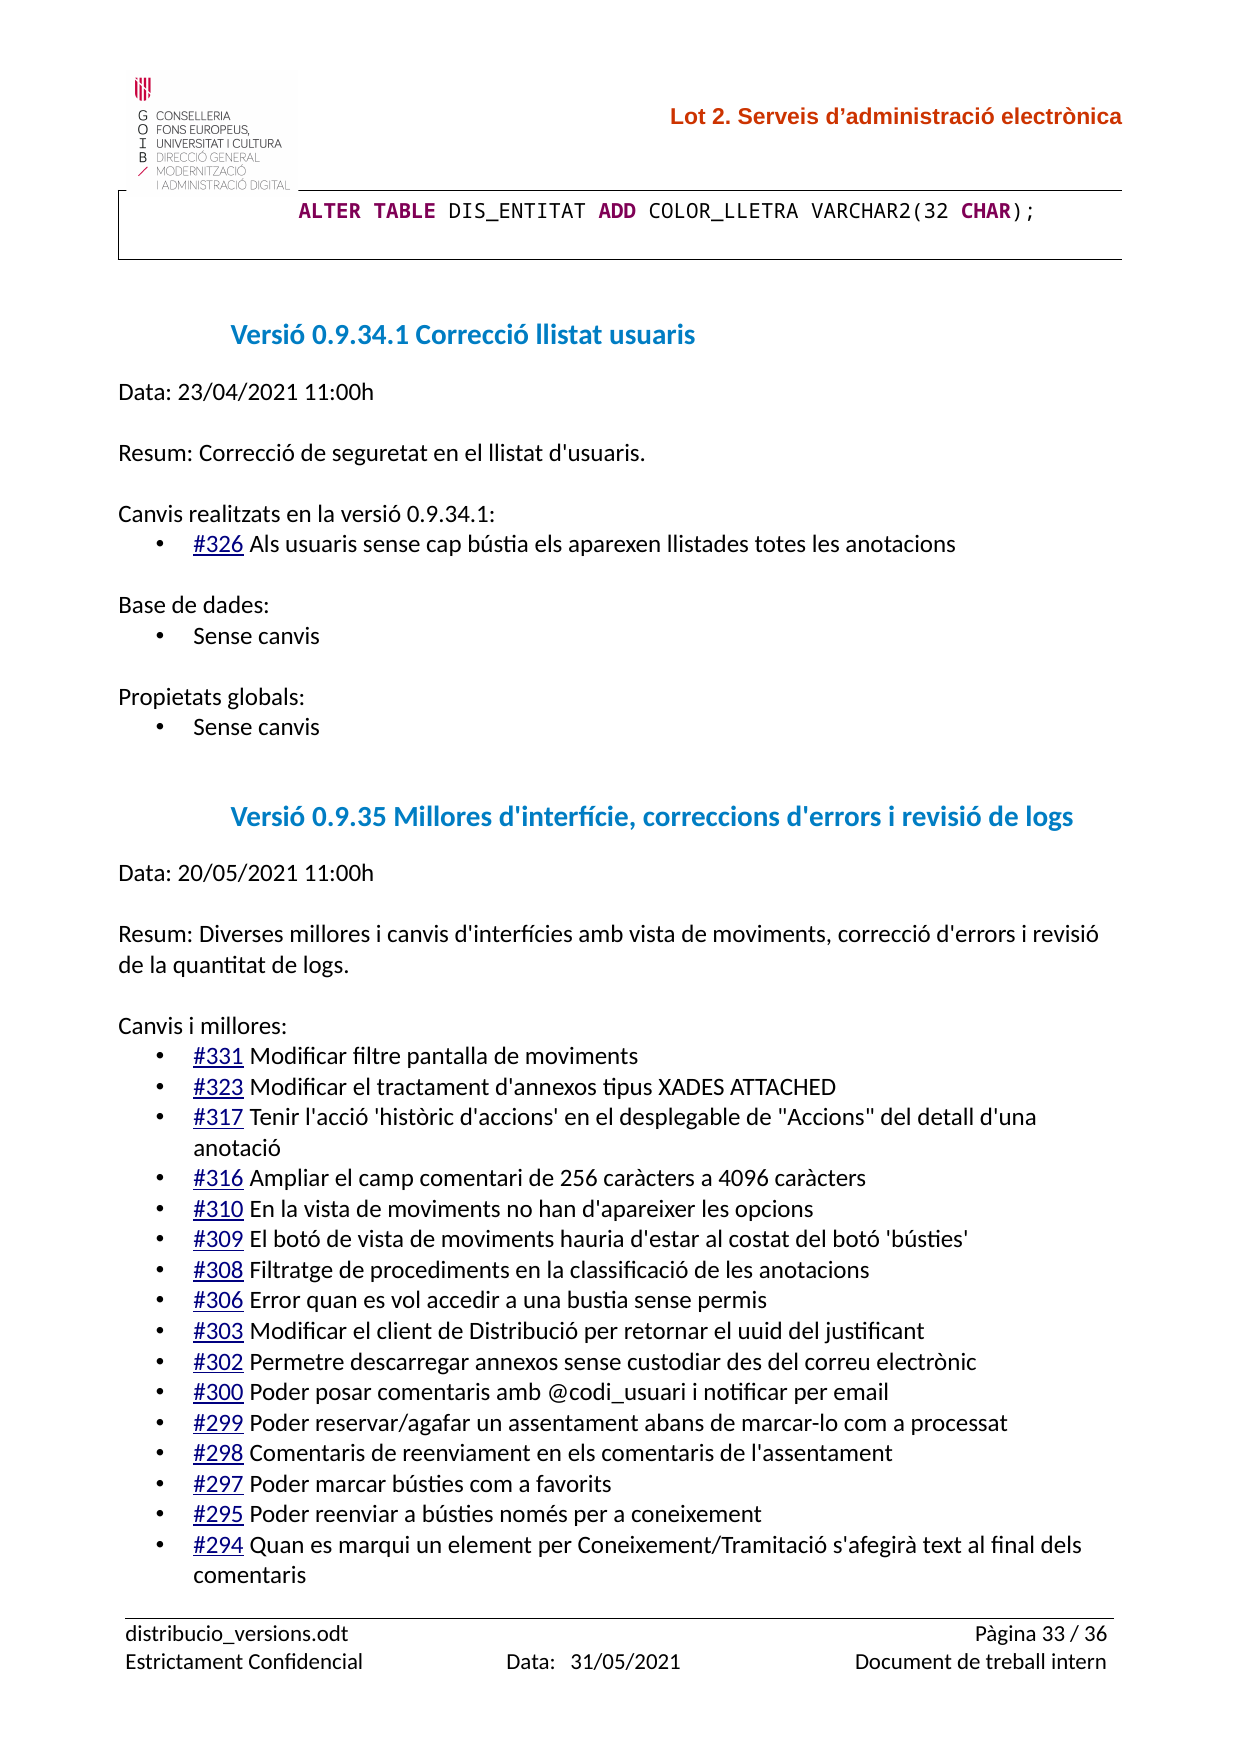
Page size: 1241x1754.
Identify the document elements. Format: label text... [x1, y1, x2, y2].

list #310 En la vista de moviments no han d'apareixer les opcions [156, 1193, 1122, 1224]
list #303 Modificar el client de Distribució per retornar el uuid del justificant [156, 1315, 1122, 1346]
list #306 Error quan es vol accedir a una bustia sense permis [156, 1285, 1122, 1315]
list #323 Modificar el tractament d'annexos tipus XADES ATTACHED [156, 1071, 1122, 1102]
text Canvis realitzats en la versió 0.9.34.1: [118, 498, 1122, 528]
picture [126, 70, 299, 197]
text Resum: Correcció de seguretat en el llistat d'usuaris. [118, 437, 1122, 467]
list #295 Poder reenviar a bústies només per a coneixement [156, 1498, 1122, 1529]
list #297 Poder marcar bústies com a favorits [156, 1468, 1122, 1498]
list #309 El botó de vista de moviments hauria d'estar al costat del botó 'bústies' [156, 1224, 1122, 1254]
subtitle Versió 0.9.34.1 Correcció llistat usuaris [153, 316, 1122, 352]
list #317 Tenir l'acció 'històric d'accions' en el desplegable de "Accions" del detall d'una anotació [156, 1102, 1122, 1163]
list Sense canvis [156, 711, 1122, 742]
text Propietats globals: [118, 681, 1122, 711]
list #302 Permetre descarregar annexos sense custodiar des del correu electrònic [156, 1346, 1122, 1376]
list #316 Ampliar el camp comentari de 256 caràcters a 4096 caràcters [156, 1163, 1122, 1193]
list #298 Comentaris de reenviament en els comentaris de l'assentament [156, 1437, 1122, 1468]
list #299 Poder reservar/agafar un assentament abans de marcar-lo com a processat [156, 1407, 1122, 1437]
text Data: 20/05/2021 11:00h [118, 857, 1122, 888]
text Canvis i millores: [118, 1010, 1122, 1041]
text Base de dades: [118, 589, 1122, 620]
text Resum: Diverses millores i canvis d'interfícies amb vista de moviments, correcció d'errors i revisió de la quantitat de logs. [118, 918, 1122, 979]
list #326 Als usuaris sense cap bústia els aparexen llistades totes les anotacions [156, 528, 1122, 559]
list Sense canvis [156, 620, 1122, 650]
list #294 Quan es marqui un element per Coneixement/Tramitació s'afegirà text al final dels comentaris [156, 1529, 1122, 1590]
table_header ALTER TABLE DIS_ENTITAT ADD COLOR_LLETRA VARCHAR2(32 CHAR); [119, 191, 1122, 259]
list #308 Filtratge de procediments en la classificació de les anotacions [156, 1254, 1122, 1285]
list #331 Modificar filtre pantalla de moviments [156, 1041, 1122, 1071]
subtitle Versió 0.9.35 Millores d'interfície, correccions d'errors i revisió de logs [153, 798, 1122, 834]
list #300 Poder posar comentaris amb @codi_usuari i notificar per email [156, 1376, 1122, 1407]
text Data: 23/04/2021 11:00h [118, 376, 1122, 406]
